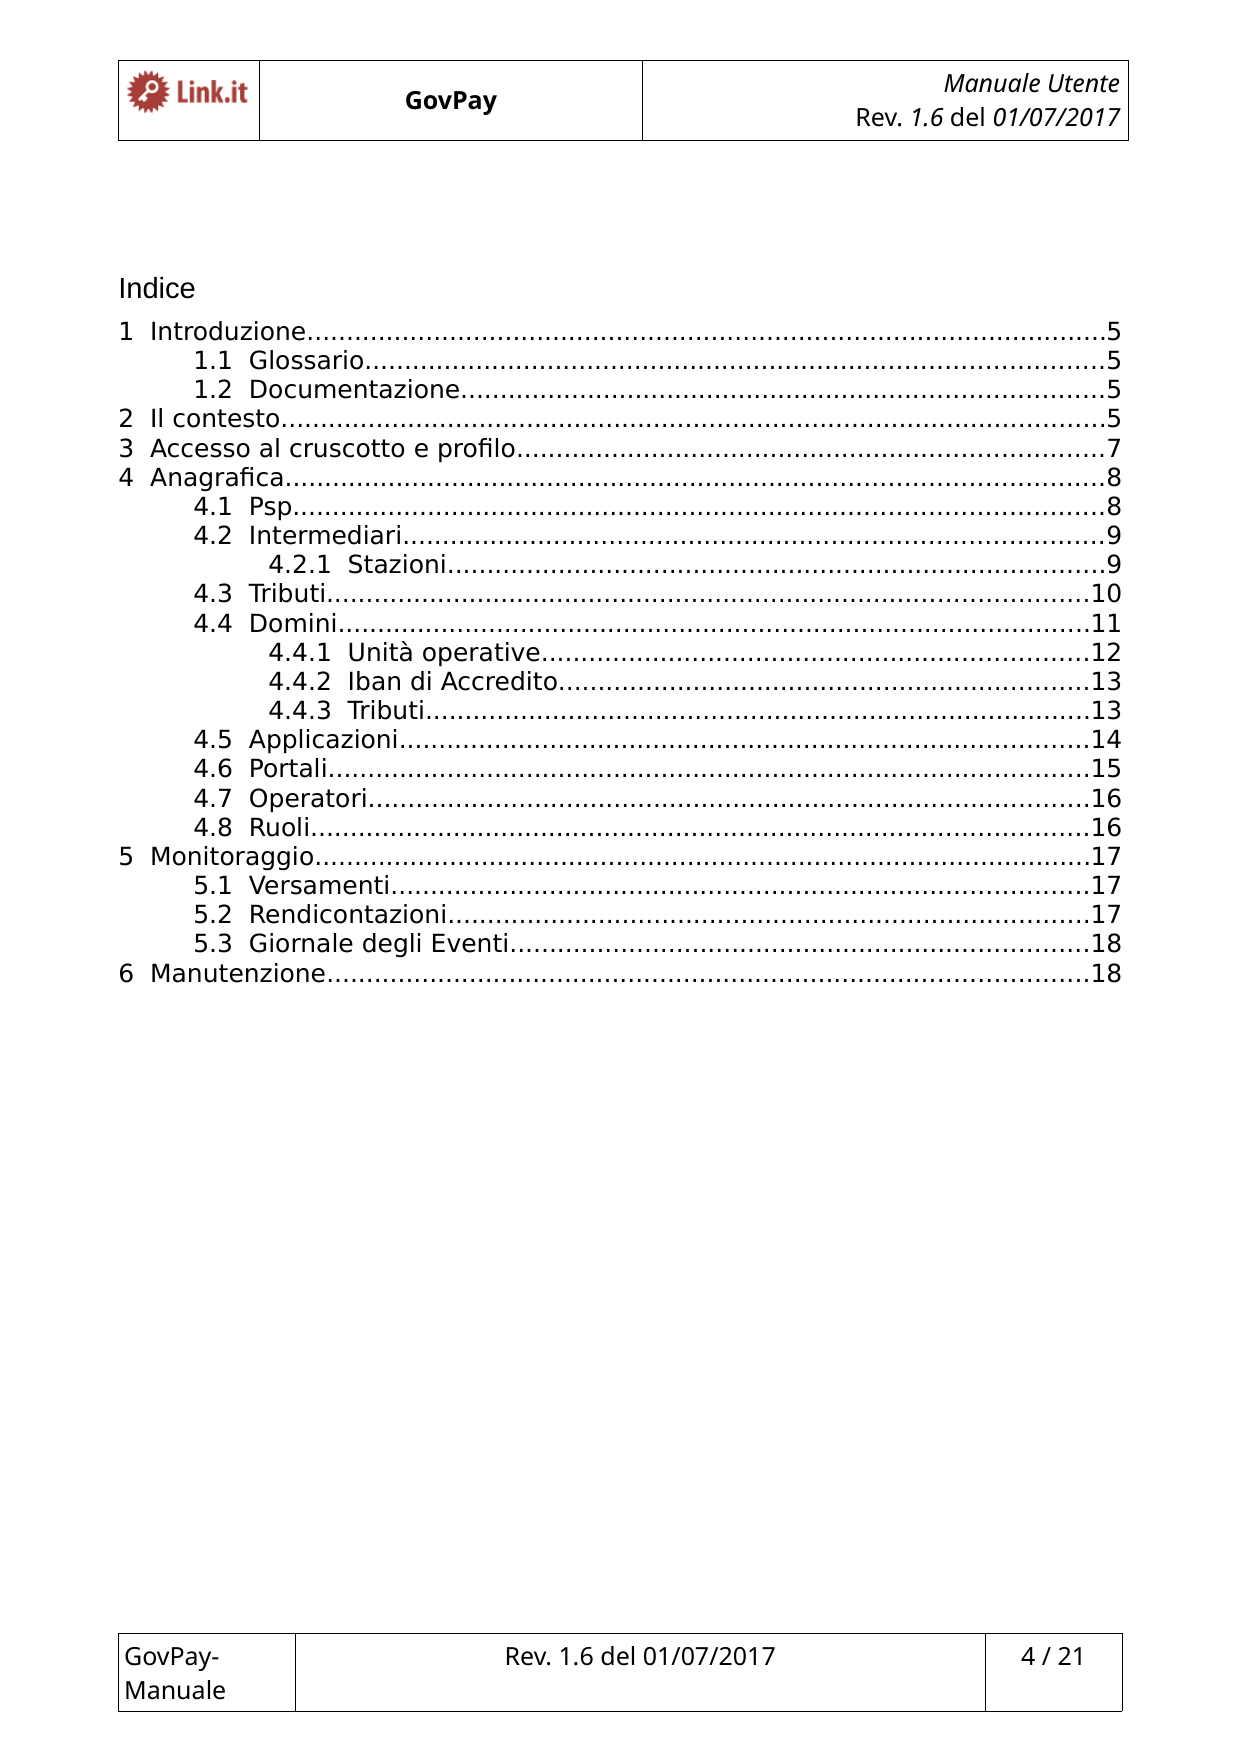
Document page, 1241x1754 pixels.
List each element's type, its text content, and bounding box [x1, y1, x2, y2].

text 4.7 Operatori 16 [193, 784, 1122, 813]
text 5.1 Versamenti 17 [193, 871, 1122, 900]
text 4 Anagrafica 8 [118, 463, 1122, 492]
picture [123, 65, 254, 119]
text 6 Manutenzione 18 [118, 959, 1122, 988]
text 4.3 Tributi 10 [193, 579, 1122, 609]
text 2 Il contesto 5 [118, 404, 1122, 434]
text 4.2 Intermediari 9 [193, 521, 1122, 550]
subtitle Indice [118, 271, 1122, 304]
text 4.8 Ruoli 16 [193, 813, 1122, 842]
text 1.2 Documentazione 5 [193, 375, 1122, 404]
text 1 Introduzione 5 [118, 317, 1122, 346]
text 5 Monitoraggio 17 [118, 842, 1122, 871]
text 4.1 Psp 8 [193, 492, 1122, 521]
text 4.6 Portali 15 [193, 754, 1122, 784]
text 4.5 Applicazioni 14 [193, 725, 1122, 754]
text 4.4.3 Tributi 13 [268, 696, 1122, 725]
text 4.4.1 Unità operative 12 [268, 638, 1122, 667]
text 3 Accesso al cruscotto e profilo 7 [118, 434, 1122, 463]
text 4.4 Domini 11 [193, 609, 1122, 638]
text 5.3 Giornale degli Eventi 18 [193, 929, 1122, 959]
text 5.2 Rendicontazioni 17 [193, 900, 1122, 929]
text 4.2.1 Stazioni 9 [268, 550, 1122, 579]
text 1.1 Glossario 5 [193, 346, 1122, 375]
text 4.4.2 Iban di Accredito 13 [268, 667, 1122, 696]
